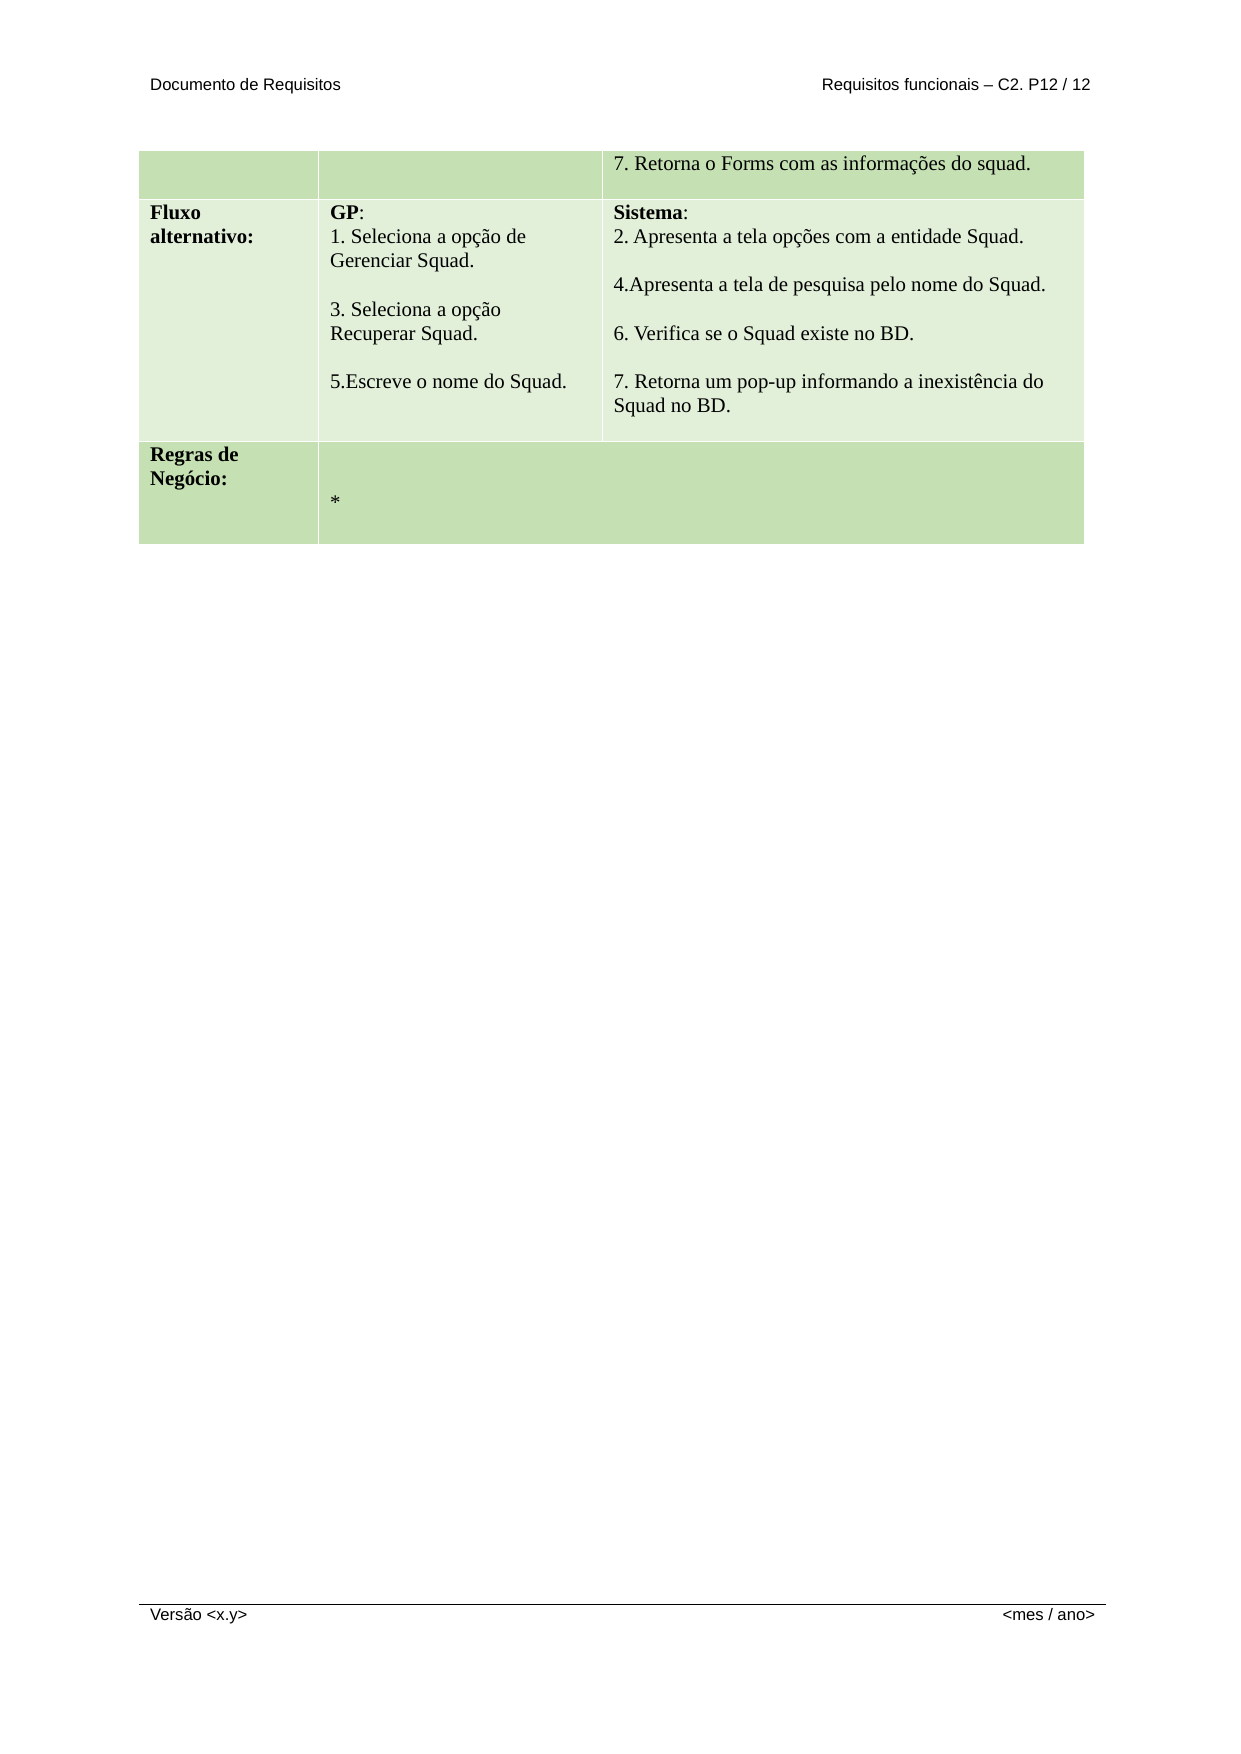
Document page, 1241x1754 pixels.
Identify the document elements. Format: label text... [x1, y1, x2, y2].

table_cell * [319, 442, 1084, 544]
table_cell Fluxo alternativo: [139, 200, 318, 441]
table_cell Sistema: 2. Apresenta a tela opções com a entidade Squad. 4.Apresenta a tela de pesquisa pelo nome do Squad. 6. Verifica se o Squad existe no BD. 7. Retorna um pop-up informando a inexistência do Squad no BD. [603, 200, 1084, 441]
table_cell 7. Retorna o Forms com as informações do squad. [603, 151, 1084, 199]
table_cell [319, 151, 602, 199]
table_cell Regras de Negócio: [139, 442, 318, 544]
table_cell GP: 1. Seleciona a opção de Gerenciar Squad. 3. Seleciona a opção Recuperar Squad. 5.Escreve o nome do Squad. [319, 200, 602, 441]
table_cell [139, 151, 318, 199]
